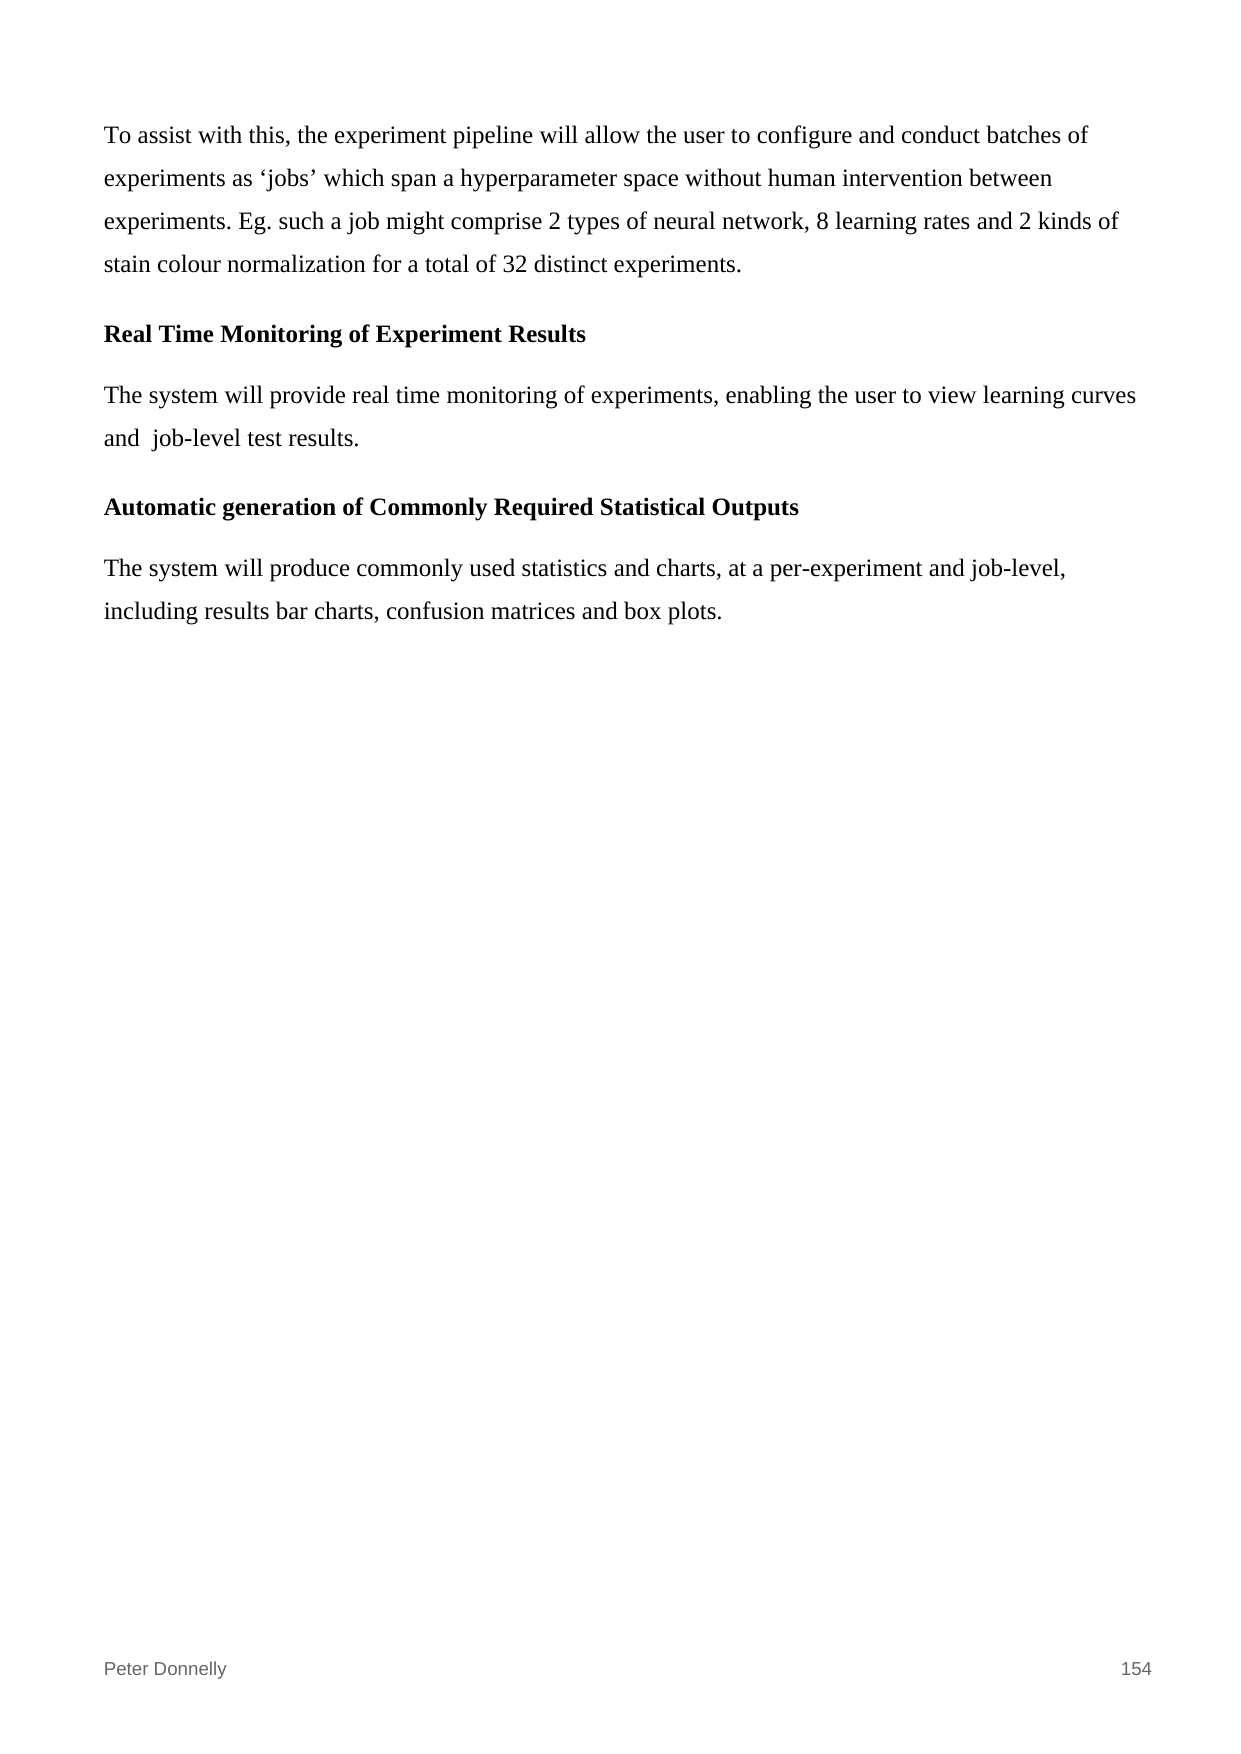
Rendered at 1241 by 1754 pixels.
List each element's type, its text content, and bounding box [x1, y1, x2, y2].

text To assist with this, the experiment pipeline will allow the user to configure and conduct batches of experiments as ‘jobs’ which span a hyperparameter space without human intervention between experiments. Eg. such a job might comprise 2 types of neural network, 8 learning rates and 2 kinds of stain colour normalization for a total of 32 distinct experiments. [103, 120, 1146, 278]
text Real Time Monitoring of Experiment Results [103, 319, 1146, 348]
text The system will provide real time monitoring of experiments, enabling the user to view learning curves and job-level test results. [103, 380, 1146, 452]
text Automatic generation of Commonly Required Statistical Outputs [103, 492, 1146, 521]
text The system will produce commonly used statistics and charts, at a per-experiment and job-level, including results bar charts, confusion matrices and box plots. [103, 553, 1146, 625]
